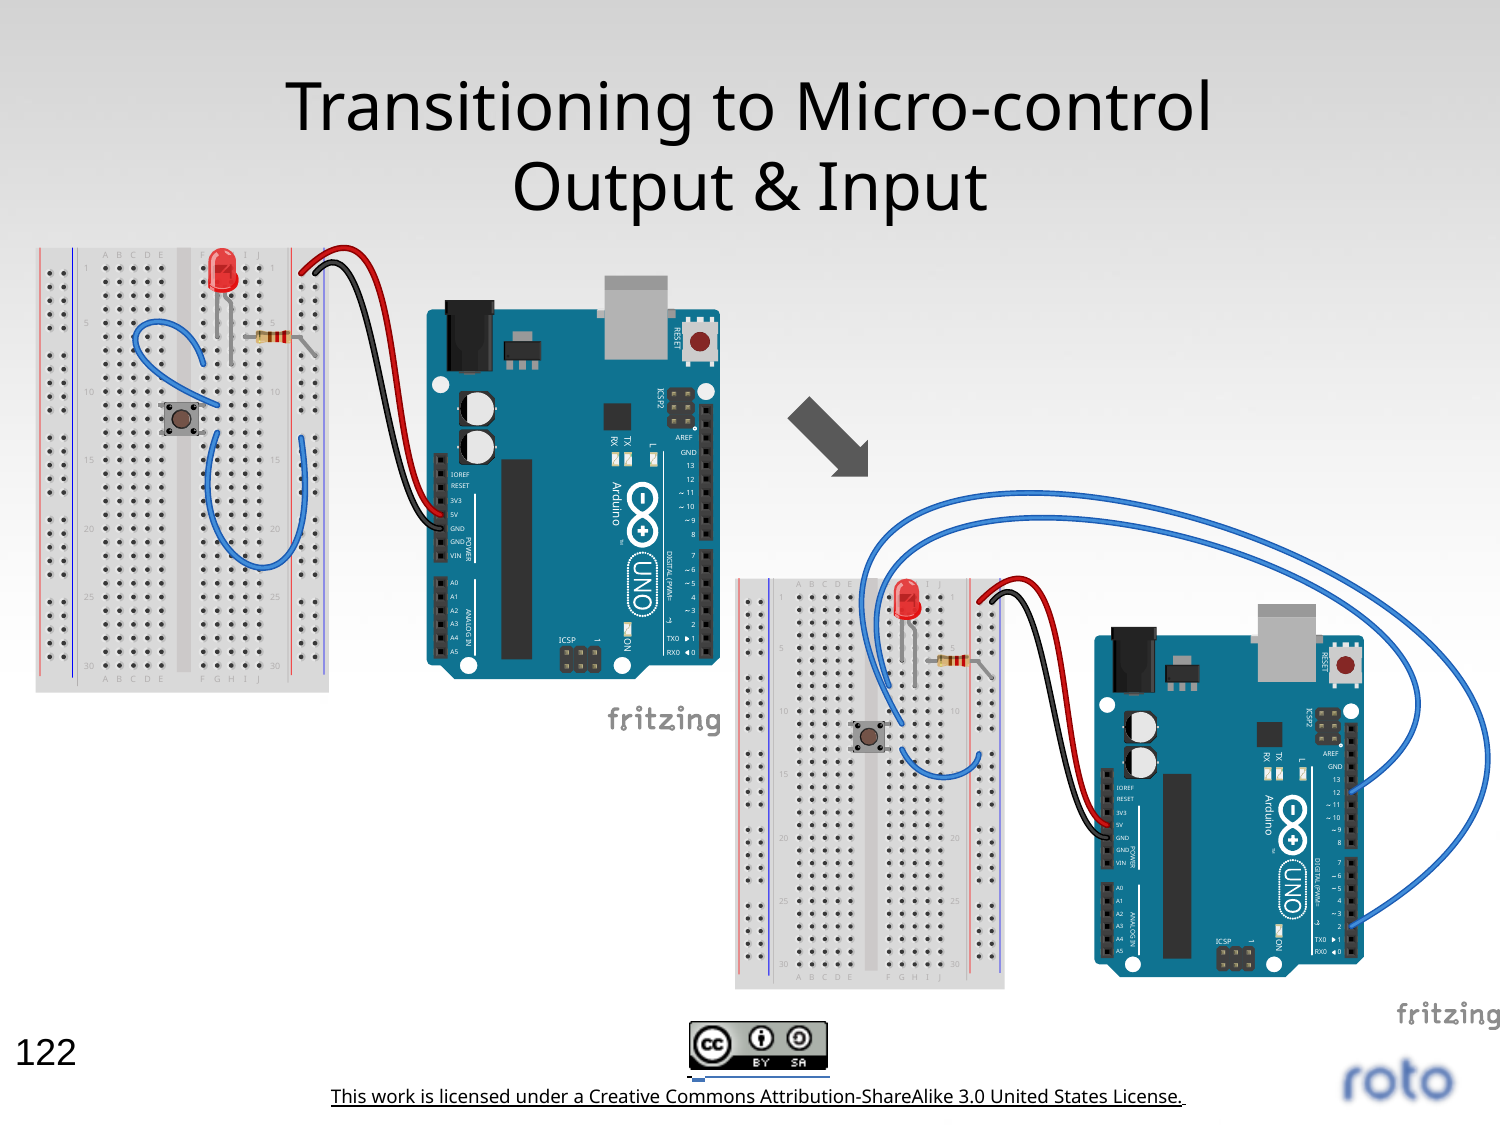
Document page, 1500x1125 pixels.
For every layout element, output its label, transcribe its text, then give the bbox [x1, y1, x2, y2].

text_box [787, 396, 868, 477]
picture [0, 0, 1500, 1125]
title Transitioning to Micro-control Output & Input [112, 49, 1388, 238]
